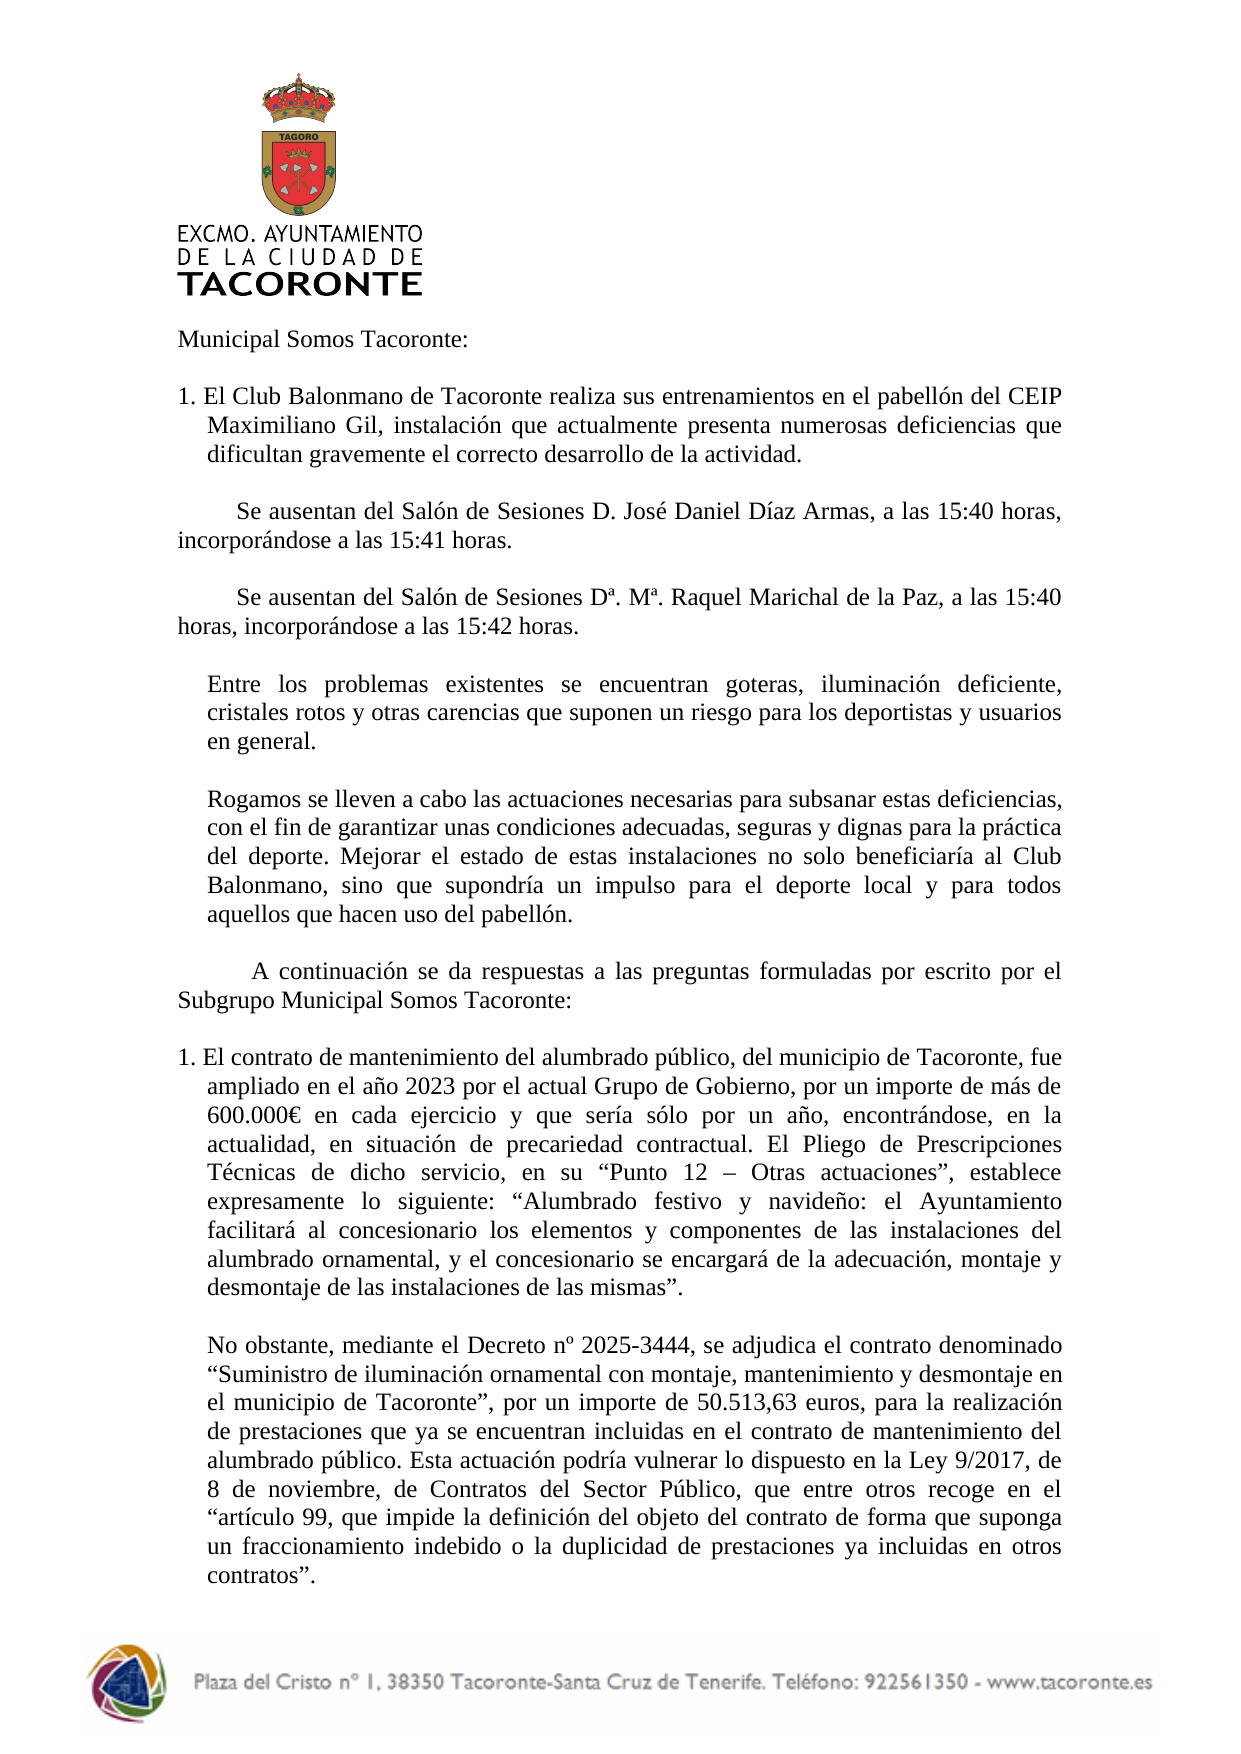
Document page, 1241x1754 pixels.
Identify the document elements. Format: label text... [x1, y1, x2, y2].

text Entre los problemas existentes se encuentran goteras, iluminación deficiente, cristales rotos y otras carencias que suponen un riesgo para los deportistas y usuarios en general. [177, 669, 1063, 755]
text 1. El Club Balonmano de Tacoronte realiza sus entrenamientos en el pabellón del CEIP Maximiliano Gil, instalación que actualmente presenta numerosas deficiencias que dificultan gravemente el correcto desarrollo de la actividad. [177, 381, 1063, 467]
picture [177, 73, 422, 296]
text Se ausentan del Salón de Sesiones D. José Daniel Díaz Armas, a las 15:40 horas, incorporándose a las 15:41 horas. [177, 496, 1063, 554]
text 1. El contrato de mantenimiento del alumbrado público, del municipio de Tacoronte, fue ampliado en el año 2023 por el actual Grupo de Gobierno, por un importe de más de 600.000€ en cada ejercicio y que sería sólo por un año, encontrándose, en la actualidad, en situación de precariedad contractual. El Pliego de Prescripciones Técnicas de dicho servicio, en su “Punto 12 – Otras actuaciones”, establece expresamente lo siguiente: “Alumbrado festivo y navideño: el Ayuntamiento facilitará al concesionario los elementos y componentes de las instalaciones del alumbrado ornamental, y el concesionario se encargará de la adecuación, montaje y desmontaje de las instalaciones de las mismas”. [177, 1042, 1063, 1301]
picture [80, 1631, 1163, 1738]
text Se ausentan del Salón de Sesiones Dª. Mª. Raquel Marichal de la Paz, a las 15:40 horas, incorporándose a las 15:42 horas. [177, 582, 1063, 640]
text Rogamos se lleven a cabo las actuaciones necesarias para subsanar estas deficiencias, con el fin de garantizar unas condiciones adecuadas, seguras y dignas para la práctica del deporte. Mejorar el estado de estas instalaciones no solo beneficiaría al Club Balonmano, sino que supondría un impulso para el deporte local y para todos aquellos que hacen uso del pabellón. [177, 784, 1063, 927]
text No obstante, mediante el Decreto nº 2025-3444, se adjudica el contrato denominado “Suministro de iluminación ornamental con montaje, mantenimiento y desmontaje en el municipio de Tacoronte”, por un importe de 50.513,63 euros, para la realización de prestaciones que ya se encuentran incluidas en el contrato de mantenimiento del alumbrado público. Esta actuación podría vulnerar lo dispuesto en la Ley 9/2017, de 8 de noviembre, de Contratos del Sector Público, que entre otros recoge en el “artículo 99, que impide la definición del objeto del contrato de forma que suponga un fraccionamiento indebido o la duplicidad de prestaciones ya incluidas en otros contratos”. [207, 1330, 1063, 1589]
text A continuación se da respuestas a las preguntas formuladas por escrito por el Subgrupo Municipal Somos Tacoronte: [177, 956, 1063, 1014]
text Municipal Somos Tacoronte: [177, 324, 1063, 352]
